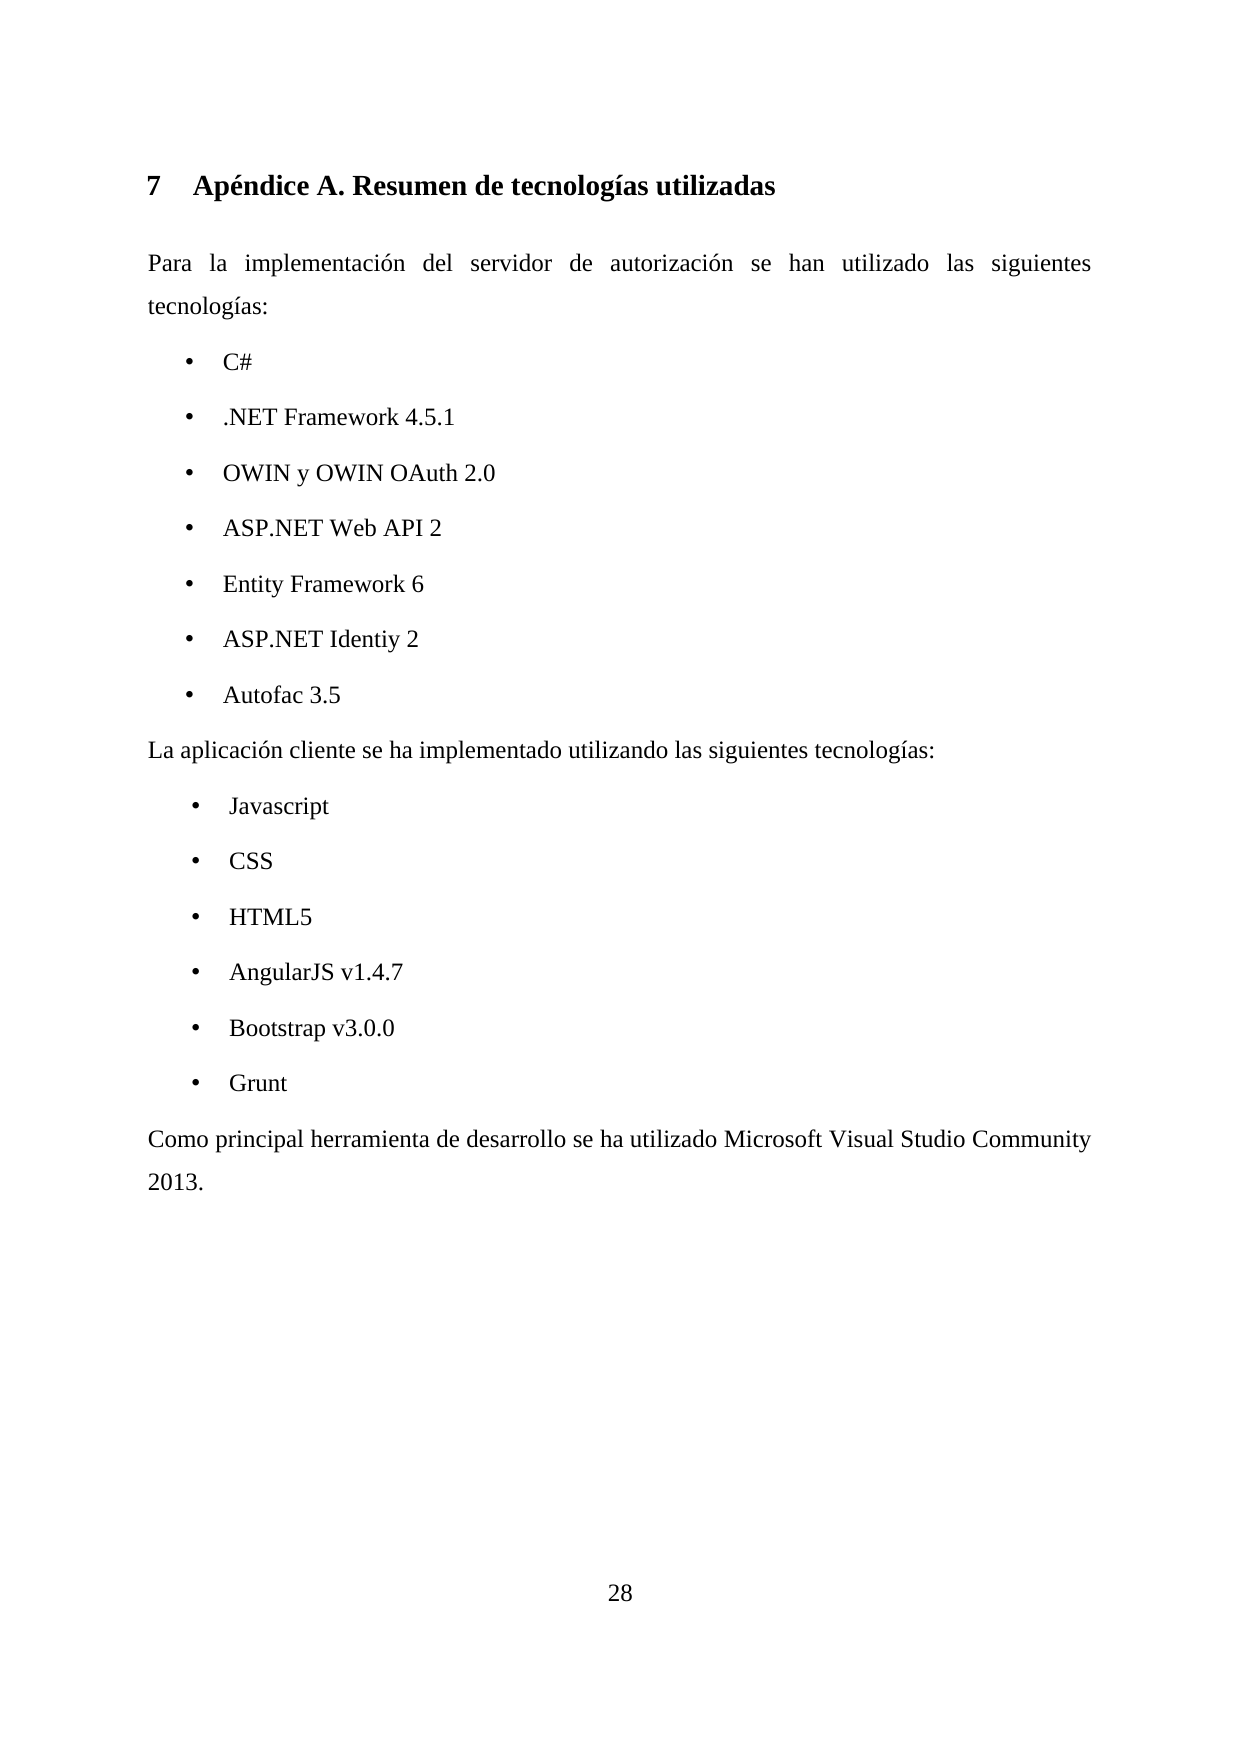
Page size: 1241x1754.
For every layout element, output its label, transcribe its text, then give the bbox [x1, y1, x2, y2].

list .NET Framework 4.5.1 [185, 402, 1093, 431]
list Bootstrap v3.0.0 [191, 1013, 1093, 1042]
list Javascript [191, 791, 1093, 819]
list OWIN y OWIN OAuth 2.0 [185, 458, 1093, 486]
list C# [185, 347, 1093, 375]
text Para la implementación del servidor de autorización se han utilizado las siguientes tecnologías: [148, 248, 1093, 320]
text Como principal herramienta de desarrollo se ha utilizado Microsoft Visual Studio Community 2013. [148, 1124, 1093, 1196]
list AngularJS v1.4.7 [191, 957, 1093, 986]
list ASP.NET Identiy 2 [185, 624, 1093, 653]
list Entity Framework 6 [185, 569, 1093, 597]
list HTML5 [191, 902, 1093, 931]
list ASP.NET Web API 2 [185, 513, 1093, 542]
list Grunt [191, 1068, 1093, 1097]
list CSS [191, 846, 1093, 875]
list Autofac 3.5 [185, 680, 1093, 708]
subtitle Apéndice A. Resumen de tecnologías utilizadas [139, 168, 1093, 202]
text La aplicación cliente se ha implementado utilizando las siguientes tecnologías: [148, 735, 1093, 764]
